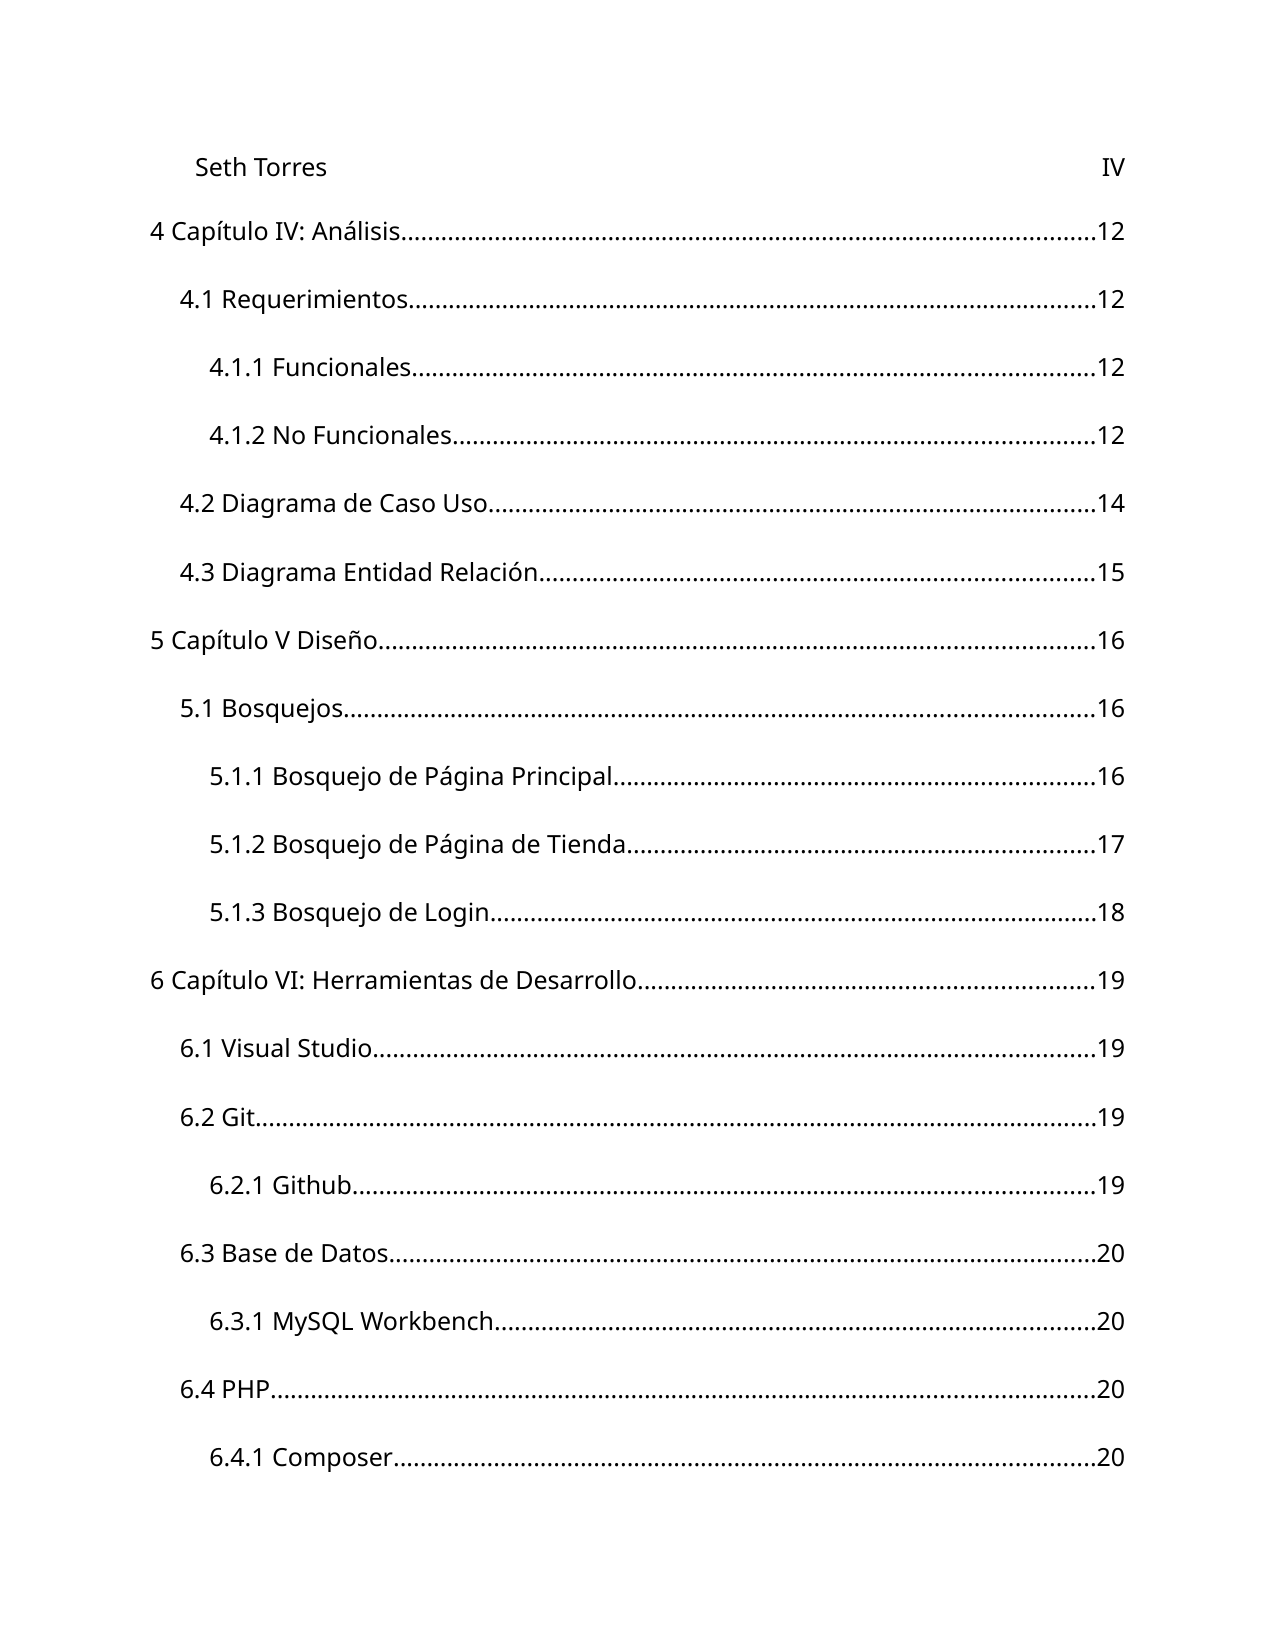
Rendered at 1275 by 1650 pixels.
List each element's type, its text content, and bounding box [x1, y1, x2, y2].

text 4.1.1 Funcionales 12 [209, 350, 1125, 384]
text 6.1 Visual Studio 19 [179, 1031, 1125, 1065]
text 6.2.1 Github 19 [209, 1167, 1125, 1201]
text 4.3 Diagrama Entidad Relación 15 [179, 554, 1125, 588]
text 5.1 Bosquejos 16 [179, 690, 1125, 724]
text 5.1.2 Bosquejo de Página de Tienda 17 [209, 827, 1125, 861]
text 6.4 PHP 20 [179, 1372, 1125, 1406]
text 4.2 Diagrama de Caso Uso 14 [179, 486, 1125, 520]
text 6.2 Git 19 [179, 1099, 1125, 1133]
text 6 Capítulo VI: Herramientas de Desarrollo 19 [150, 963, 1125, 997]
text 6.3.1 MySQL Workbench 20 [209, 1303, 1125, 1338]
text 4 Capítulo IV: Análisis 12 [150, 213, 1125, 248]
text 4.1.2 No Funcionales 12 [209, 418, 1125, 452]
text 6.3 Base de Datos 20 [179, 1235, 1125, 1269]
text 4.1 Requerimientos 12 [179, 282, 1125, 316]
text 5.1.1 Bosquejo de Página Principal 16 [209, 758, 1125, 793]
text 5.1.3 Bosquejo de Login 18 [209, 895, 1125, 929]
text 6.4.1 Composer 20 [209, 1440, 1125, 1474]
text 5 Capítulo V Diseño 16 [150, 622, 1125, 656]
